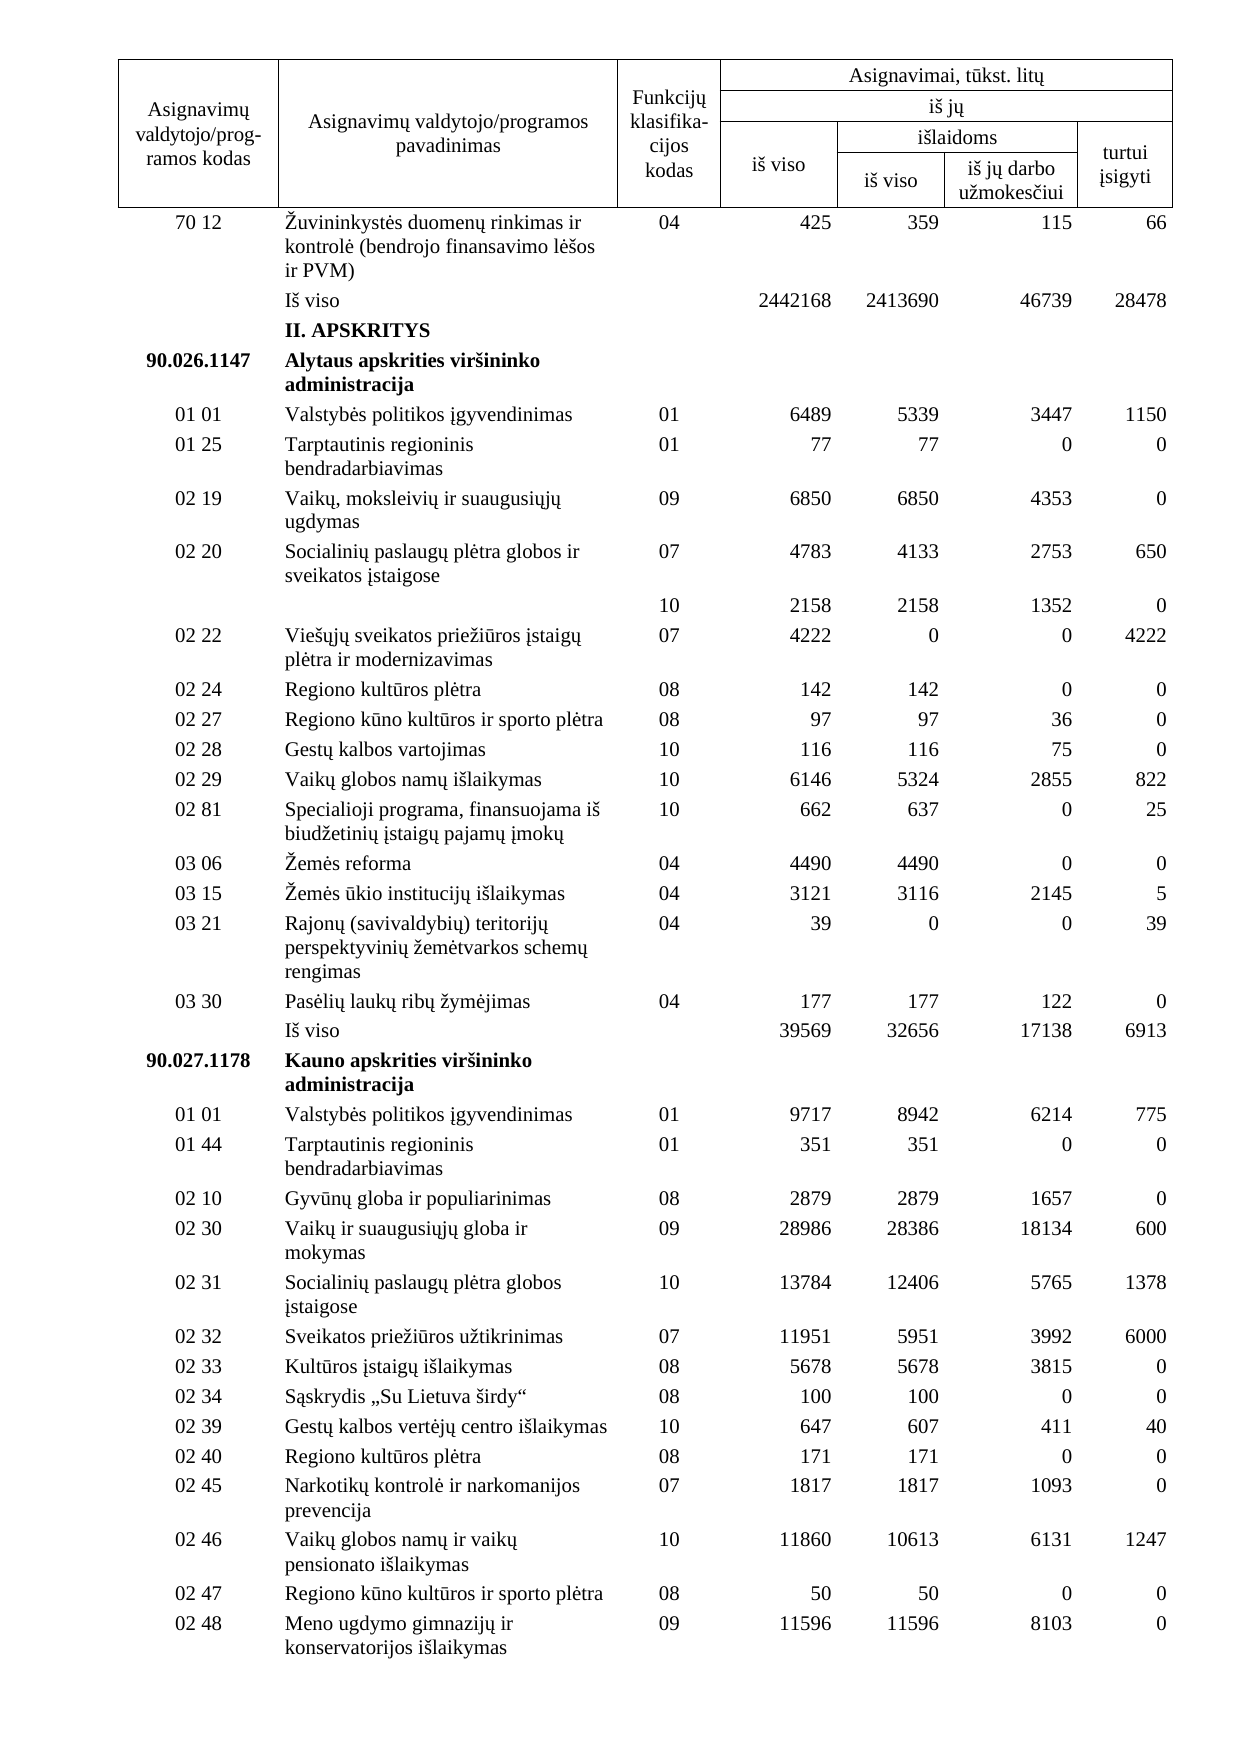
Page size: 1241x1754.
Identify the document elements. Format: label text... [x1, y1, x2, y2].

table_cell 0 [1078, 848, 1172, 878]
table_cell 0 [1078, 1129, 1172, 1183]
table_cell 04 [618, 848, 720, 878]
table_cell 142 [720, 674, 837, 704]
table_cell Viešųjų sveikatos priežiūros įstaigų plėtra ir modernizavimas [279, 620, 618, 674]
table_cell 18134 [945, 1213, 1078, 1267]
table_cell [118, 590, 278, 620]
table_cell 02 48 [118, 1608, 278, 1662]
table_cell Tarptautinis regioninis bendradarbiavimas [279, 429, 618, 482]
table_cell Regiono kūno kultūros ir sporto plėtra [279, 704, 618, 734]
table_cell 10 [618, 794, 720, 848]
table_cell Regiono kultūros plėtra [279, 674, 618, 704]
table_cell [720, 345, 837, 399]
table_cell iš viso [721, 122, 837, 207]
table_cell 1247 [1078, 1525, 1172, 1578]
table_cell 01 [618, 1129, 720, 1183]
table_header Asignavimų valdytojo/prog-ramos kodas [119, 60, 278, 207]
table_cell 171 [720, 1441, 837, 1471]
table_cell Socialinių paslaugų plėtra globos ir sveikatos įstaigose [279, 536, 618, 590]
table_cell 01 01 [118, 1099, 278, 1129]
table_cell 411 [945, 1411, 1078, 1441]
table_cell 46739 [945, 285, 1078, 315]
table_cell Sveikatos priežiūros užtikrinimas [279, 1321, 618, 1351]
table_cell 28986 [720, 1213, 837, 1267]
table_cell [118, 285, 278, 315]
table_cell 40 [1078, 1411, 1172, 1441]
table_cell 100 [720, 1381, 837, 1411]
table_cell 822 [1078, 764, 1172, 794]
table_cell 0 [1078, 704, 1172, 734]
table_cell [837, 345, 944, 399]
table_cell 2879 [837, 1183, 944, 1213]
table_cell 10 [618, 1525, 720, 1578]
table_cell 02 20 [118, 536, 278, 590]
table_cell 650 [1078, 536, 1172, 590]
table_cell [837, 1045, 944, 1099]
table_cell Meno ugdymo gimnazijų ir konservatorijos išlaikymas [279, 1608, 618, 1662]
table_cell 6000 [1078, 1321, 1172, 1351]
table_cell 8942 [837, 1099, 944, 1129]
table_cell Narkotikų kontrolė ir narkomanijos prevencija [279, 1471, 618, 1524]
table_cell 09 [618, 483, 720, 536]
table_cell Valstybės politikos įgyvendinimas [279, 1099, 618, 1129]
table_cell 07 [618, 1471, 720, 1524]
table_cell 3116 [837, 878, 944, 908]
table_cell 28386 [837, 1213, 944, 1267]
table_cell Gestų kalbos vertėjų centro išlaikymas [279, 1411, 618, 1441]
table_cell Kauno apskrities viršininko administracija [279, 1045, 618, 1099]
table_cell 2442168 [720, 285, 837, 315]
table_cell 115 [945, 208, 1078, 285]
table_cell 171 [837, 1441, 944, 1471]
table_cell 04 [618, 908, 720, 986]
table_cell išlaidoms [838, 122, 1077, 152]
table_cell [720, 315, 837, 345]
table_cell 08 [618, 1183, 720, 1213]
table_cell [279, 590, 618, 620]
table_cell 01 25 [118, 429, 278, 482]
table_cell 5678 [720, 1351, 837, 1381]
table_cell 10 [618, 734, 720, 764]
table_cell Vaikų globos namų ir vaikų pensionato išlaikymas [279, 1525, 618, 1578]
table_cell 4222 [1078, 620, 1172, 674]
table_cell 08 [618, 1351, 720, 1381]
table_cell 351 [720, 1129, 837, 1183]
table_cell 1657 [945, 1183, 1078, 1213]
table_header Asignavimai, tūkst. litų [721, 60, 1172, 90]
table_cell 09 [618, 1608, 720, 1662]
table_cell 116 [720, 734, 837, 764]
table_cell 5678 [837, 1351, 944, 1381]
table_cell 97 [837, 704, 944, 734]
table_cell 10 [618, 1411, 720, 1441]
table_cell 13784 [720, 1267, 837, 1321]
table_cell 03 15 [118, 878, 278, 908]
table_cell 66 [1078, 208, 1172, 285]
table_cell 0 [1078, 1351, 1172, 1381]
table_cell 5324 [837, 764, 944, 794]
table_cell 0 [945, 1129, 1078, 1183]
table_cell 10613 [837, 1525, 944, 1578]
table_cell 6913 [1078, 1016, 1172, 1045]
table_cell Vaikų ir suaugusiųjų globa ir mokymas [279, 1213, 618, 1267]
table_cell [1078, 345, 1172, 399]
table_header Asignavimų valdytojo/programos pavadinimas [279, 60, 617, 207]
table_cell 359 [837, 208, 944, 285]
table_cell 02 39 [118, 1411, 278, 1441]
table_cell 0 [945, 429, 1078, 482]
table_cell 0 [837, 908, 944, 986]
table_cell 90.026.1147 [118, 345, 278, 399]
table_cell 0 [1078, 1471, 1172, 1524]
table_cell 02 34 [118, 1381, 278, 1411]
table_cell 1817 [837, 1471, 944, 1524]
table_cell 4133 [837, 536, 944, 590]
table_cell 90.027.1178 [118, 1045, 278, 1099]
table_cell 6850 [837, 483, 944, 536]
table_cell 0 [1078, 483, 1172, 536]
table_cell 647 [720, 1411, 837, 1441]
table_cell 12406 [837, 1267, 944, 1321]
table_cell 02 10 [118, 1183, 278, 1213]
table_cell 775 [1078, 1099, 1172, 1129]
table_cell 1352 [945, 590, 1078, 620]
table_cell 08 [618, 1579, 720, 1608]
table_cell 3992 [945, 1321, 1078, 1351]
table_cell 70 12 [118, 208, 278, 285]
table_cell 02 28 [118, 734, 278, 764]
table_cell 637 [837, 794, 944, 848]
table_cell [118, 1016, 278, 1045]
table_cell [618, 285, 720, 315]
table_cell 1093 [945, 1471, 1078, 1524]
table_cell 01 [618, 429, 720, 482]
table_cell 10 [618, 590, 720, 620]
table_cell [945, 1045, 1078, 1099]
table_cell Žuvininkystės duomenų rinkimas ir kontrolė (bendrojo finansavimo lėšos ir PVM) [279, 208, 618, 285]
table_cell turtui įsigyti [1078, 122, 1172, 207]
table_cell 122 [945, 986, 1078, 1016]
table_cell 0 [1078, 1608, 1172, 1662]
table_cell 1378 [1078, 1267, 1172, 1321]
table_cell 01 01 [118, 399, 278, 428]
table_cell 2158 [837, 590, 944, 620]
table_cell 0 [1078, 590, 1172, 620]
table_cell 0 [945, 908, 1078, 986]
table_cell 8103 [945, 1608, 1078, 1662]
table_cell 77 [837, 429, 944, 482]
table_cell 0 [945, 674, 1078, 704]
table_cell 75 [945, 734, 1078, 764]
table_cell 02 24 [118, 674, 278, 704]
table_cell 02 45 [118, 1471, 278, 1524]
table_cell 04 [618, 986, 720, 1016]
table_cell 02 32 [118, 1321, 278, 1351]
table_cell 11596 [720, 1608, 837, 1662]
table_cell 1817 [720, 1471, 837, 1524]
table_cell 0 [1078, 429, 1172, 482]
table_cell [1078, 315, 1172, 345]
table_cell 04 [618, 878, 720, 908]
table_cell 6131 [945, 1525, 1078, 1578]
table_cell 6146 [720, 764, 837, 794]
table_cell 607 [837, 1411, 944, 1441]
table_cell 04 [618, 208, 720, 285]
table_cell 28478 [1078, 285, 1172, 315]
table_cell Kultūros įstaigų išlaikymas [279, 1351, 618, 1381]
table_cell 97 [720, 704, 837, 734]
table_cell 02 27 [118, 704, 278, 734]
table_cell 4783 [720, 536, 837, 590]
table_cell [618, 1016, 720, 1045]
table_cell iš viso [838, 153, 944, 207]
table_cell 10 [618, 1267, 720, 1321]
table_cell 0 [945, 1579, 1078, 1608]
table_cell 39 [720, 908, 837, 986]
table_cell 0 [945, 1381, 1078, 1411]
table_cell Rajonų (savivaldybių) teritorijų perspektyvinių žemėtvarkos schemų rengimas [279, 908, 618, 986]
table_cell Gestų kalbos vartojimas [279, 734, 618, 764]
table_cell 4222 [720, 620, 837, 674]
table_cell 50 [720, 1579, 837, 1608]
table_cell Regiono kūno kultūros ir sporto plėtra [279, 1579, 618, 1608]
table_cell 03 21 [118, 908, 278, 986]
table_cell 351 [837, 1129, 944, 1183]
table_cell 0 [1078, 1579, 1172, 1608]
table_cell 36 [945, 704, 1078, 734]
table_cell 2145 [945, 878, 1078, 908]
table_cell 07 [618, 620, 720, 674]
table_cell 4490 [837, 848, 944, 878]
table_cell 2879 [720, 1183, 837, 1213]
table_cell 9717 [720, 1099, 837, 1129]
table_cell 39 [1078, 908, 1172, 986]
table_cell 5 [1078, 878, 1172, 908]
table_cell 02 33 [118, 1351, 278, 1381]
table_cell Pasėlių laukų ribų žymėjimas [279, 986, 618, 1016]
table_cell 17138 [945, 1016, 1078, 1045]
table_cell 11596 [837, 1608, 944, 1662]
table_cell Iš viso [279, 285, 618, 315]
table_cell 25 [1078, 794, 1172, 848]
table_cell Žemės ūkio institucijų išlaikymas [279, 878, 618, 908]
table_cell 02 19 [118, 483, 278, 536]
table_cell [945, 315, 1078, 345]
table_cell Valstybės politikos įgyvendinimas [279, 399, 618, 428]
table_cell 08 [618, 704, 720, 734]
table_cell 6214 [945, 1099, 1078, 1129]
table_cell 177 [837, 986, 944, 1016]
table_cell 177 [720, 986, 837, 1016]
table_cell 02 46 [118, 1525, 278, 1578]
table_cell 50 [837, 1579, 944, 1608]
table_cell 02 81 [118, 794, 278, 848]
table_cell Iš viso [279, 1016, 618, 1045]
table_cell 2158 [720, 590, 837, 620]
table_cell II. APSKRITYS [279, 315, 618, 345]
table_cell 0 [945, 620, 1078, 674]
table_cell [618, 1045, 720, 1099]
table_cell iš jų [721, 91, 1172, 121]
table_cell 100 [837, 1381, 944, 1411]
table_cell 02 31 [118, 1267, 278, 1321]
table_cell 39569 [720, 1016, 837, 1045]
table_cell 2753 [945, 536, 1078, 590]
table_cell 116 [837, 734, 944, 764]
table_cell 142 [837, 674, 944, 704]
table_cell 01 [618, 1099, 720, 1129]
table_cell 0 [945, 794, 1078, 848]
table_cell 10 [618, 764, 720, 794]
table_cell [118, 315, 278, 345]
table_cell iš jų darbo užmokesčiui [945, 153, 1077, 207]
table_cell 02 22 [118, 620, 278, 674]
table_cell 5951 [837, 1321, 944, 1351]
table_cell Gyvūnų globa ir populiarinimas [279, 1183, 618, 1213]
table_cell 07 [618, 536, 720, 590]
table_cell 08 [618, 674, 720, 704]
table_cell 1150 [1078, 399, 1172, 428]
table_cell 01 44 [118, 1129, 278, 1183]
table_cell 0 [1078, 674, 1172, 704]
table_cell 02 40 [118, 1441, 278, 1471]
table_cell 11951 [720, 1321, 837, 1351]
table_cell 6489 [720, 399, 837, 428]
table_cell 03 30 [118, 986, 278, 1016]
table_cell 2855 [945, 764, 1078, 794]
table_cell 07 [618, 1321, 720, 1351]
table_cell 600 [1078, 1213, 1172, 1267]
table_cell 32656 [837, 1016, 944, 1045]
table_cell 4353 [945, 483, 1078, 536]
table_cell Alytaus apskrities viršininko administracija [279, 345, 618, 399]
table_cell Tarptautinis regioninis bendradarbiavimas [279, 1129, 618, 1183]
table_cell Vaikų, moksleivių ir suaugusiųjų ugdymas [279, 483, 618, 536]
table_cell Specialioji programa, finansuojama iš biudžetinių įstaigų pajamų įmokų [279, 794, 618, 848]
table_cell 02 29 [118, 764, 278, 794]
table_cell Socialinių paslaugų plėtra globos įstaigose [279, 1267, 618, 1321]
table_cell 3447 [945, 399, 1078, 428]
table_cell 662 [720, 794, 837, 848]
table_cell 09 [618, 1213, 720, 1267]
table_cell 0 [1078, 1183, 1172, 1213]
table_cell 425 [720, 208, 837, 285]
table_cell 0 [1078, 1441, 1172, 1471]
table_header Funkcijų klasifika-cijos kodas [618, 60, 720, 207]
table_cell 77 [720, 429, 837, 482]
table_cell 6850 [720, 483, 837, 536]
table_cell Sąskrydis „Su Lietuva širdy“ [279, 1381, 618, 1411]
table_cell 3815 [945, 1351, 1078, 1381]
table_cell 0 [1078, 1381, 1172, 1411]
table_cell 02 47 [118, 1579, 278, 1608]
table_cell 02 30 [118, 1213, 278, 1267]
table_cell 3121 [720, 878, 837, 908]
table_cell 0 [945, 1441, 1078, 1471]
table_cell [618, 315, 720, 345]
table_cell Regiono kultūros plėtra [279, 1441, 618, 1471]
table_cell 08 [618, 1381, 720, 1411]
table_cell 11860 [720, 1525, 837, 1578]
table_cell 5765 [945, 1267, 1078, 1321]
table_cell Žemės reforma [279, 848, 618, 878]
table_cell Vaikų globos namų išlaikymas [279, 764, 618, 794]
table_cell [837, 315, 944, 345]
table_cell 2413690 [837, 285, 944, 315]
table_cell 0 [1078, 734, 1172, 764]
table_cell 03 06 [118, 848, 278, 878]
table_cell 01 [618, 399, 720, 428]
table_cell 0 [837, 620, 944, 674]
table_cell [945, 345, 1078, 399]
table_cell 0 [945, 848, 1078, 878]
table_cell 08 [618, 1441, 720, 1471]
table_cell 4490 [720, 848, 837, 878]
table_cell [720, 1045, 837, 1099]
table_cell 5339 [837, 399, 944, 428]
table_cell [1078, 1045, 1172, 1099]
table_cell 0 [1078, 986, 1172, 1016]
table_cell [618, 345, 720, 399]
